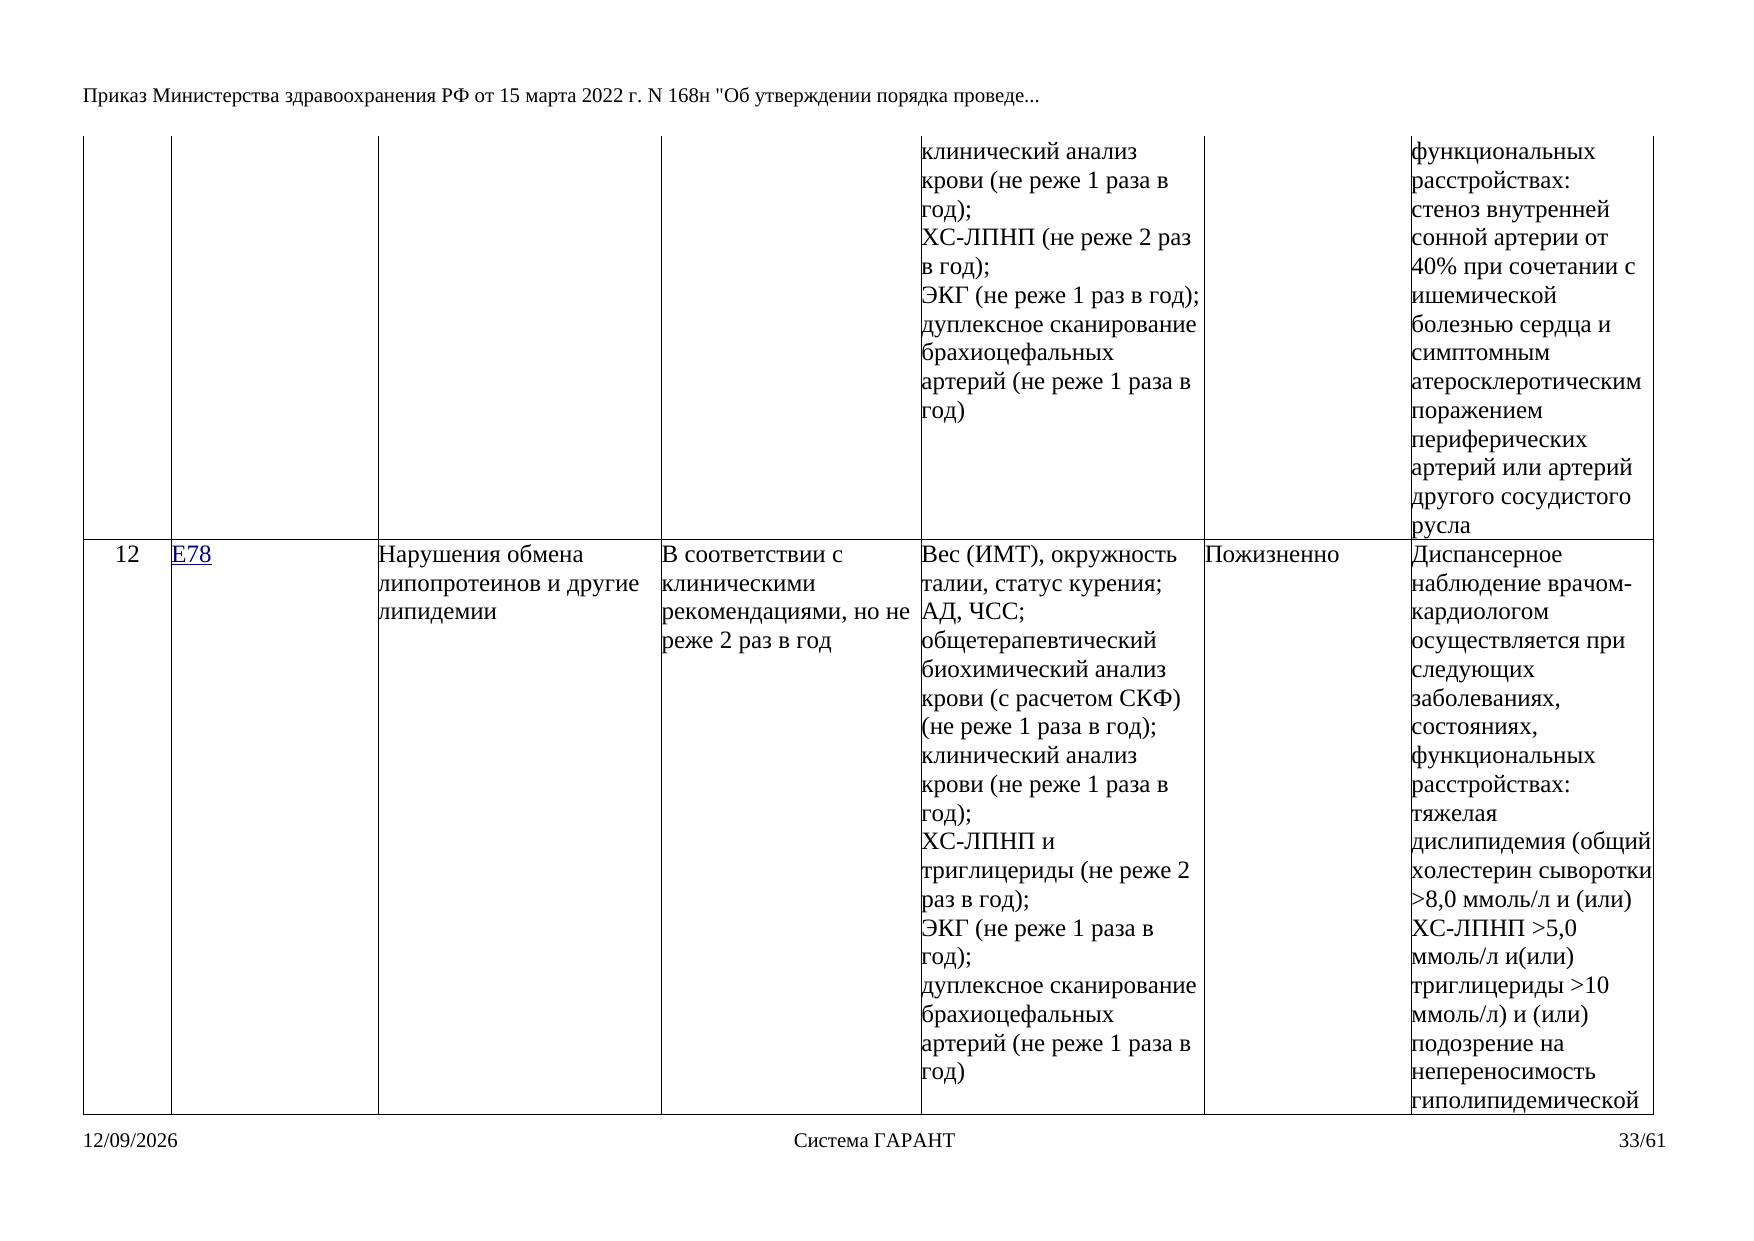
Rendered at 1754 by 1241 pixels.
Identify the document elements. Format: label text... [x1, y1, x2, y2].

table_cell клинический анализ крови (не реже 1 раза в год); ХС-ЛПНП (не реже 2 раз в год); ЭКГ (не реже 1 раз в год); дуплексное сканирование брахиоцефальных артерий (не реже 1 раза в год) [922, 136, 1204, 539]
table_cell функциональных расстройствах: стеноз внутренней сонной артерии от 40% при сочетании с ишемической болезнью сердца и симптомным атеросклеротическим поражением периферических артерий или артерий другого сосудистого русла [1412, 136, 1653, 539]
table_cell E78 [172, 540, 378, 1114]
table_cell Пожизненно [1205, 540, 1411, 1114]
table_cell [662, 136, 921, 539]
table_cell [1205, 136, 1411, 539]
table_cell Диспансерное наблюдение врачом-кардиологом осуществляется при следующих заболеваниях, состояниях, функциональных расстройствах: тяжелая дислипидемия (общий холестерин сыворотки >8,0 ммоль/л и (или) ХС-ЛПНП >5,0 ммоль/л и(или) триглицериды >10 ммоль/л) и (или) подозрение на непереносимость гиполипидемической [1412, 540, 1653, 1114]
table_cell [172, 136, 378, 539]
table_cell [84, 136, 171, 539]
table_cell В соответствии с клиническими рекомендациями, но не реже 2 раз в год [662, 540, 921, 1114]
table_cell Вес (ИМТ), окружность талии, статус курения; АД, ЧСС; общетерапевтический биохимический анализ крови (с расчетом СКФ) (не реже 1 раза в год); клинический анализ крови (не реже 1 раза в год); ХС-ЛПНП и триглицериды (не реже 2 раз в год); ЭКГ (не реже 1 раза в год); дуплексное сканирование брахиоцефальных артерий (не реже 1 раза в год) [922, 540, 1204, 1114]
table_cell [379, 136, 661, 539]
table_cell Нарушения обмена липопротеинов и другие липидемии [379, 540, 661, 1114]
table_cell 12 [84, 540, 171, 1114]
